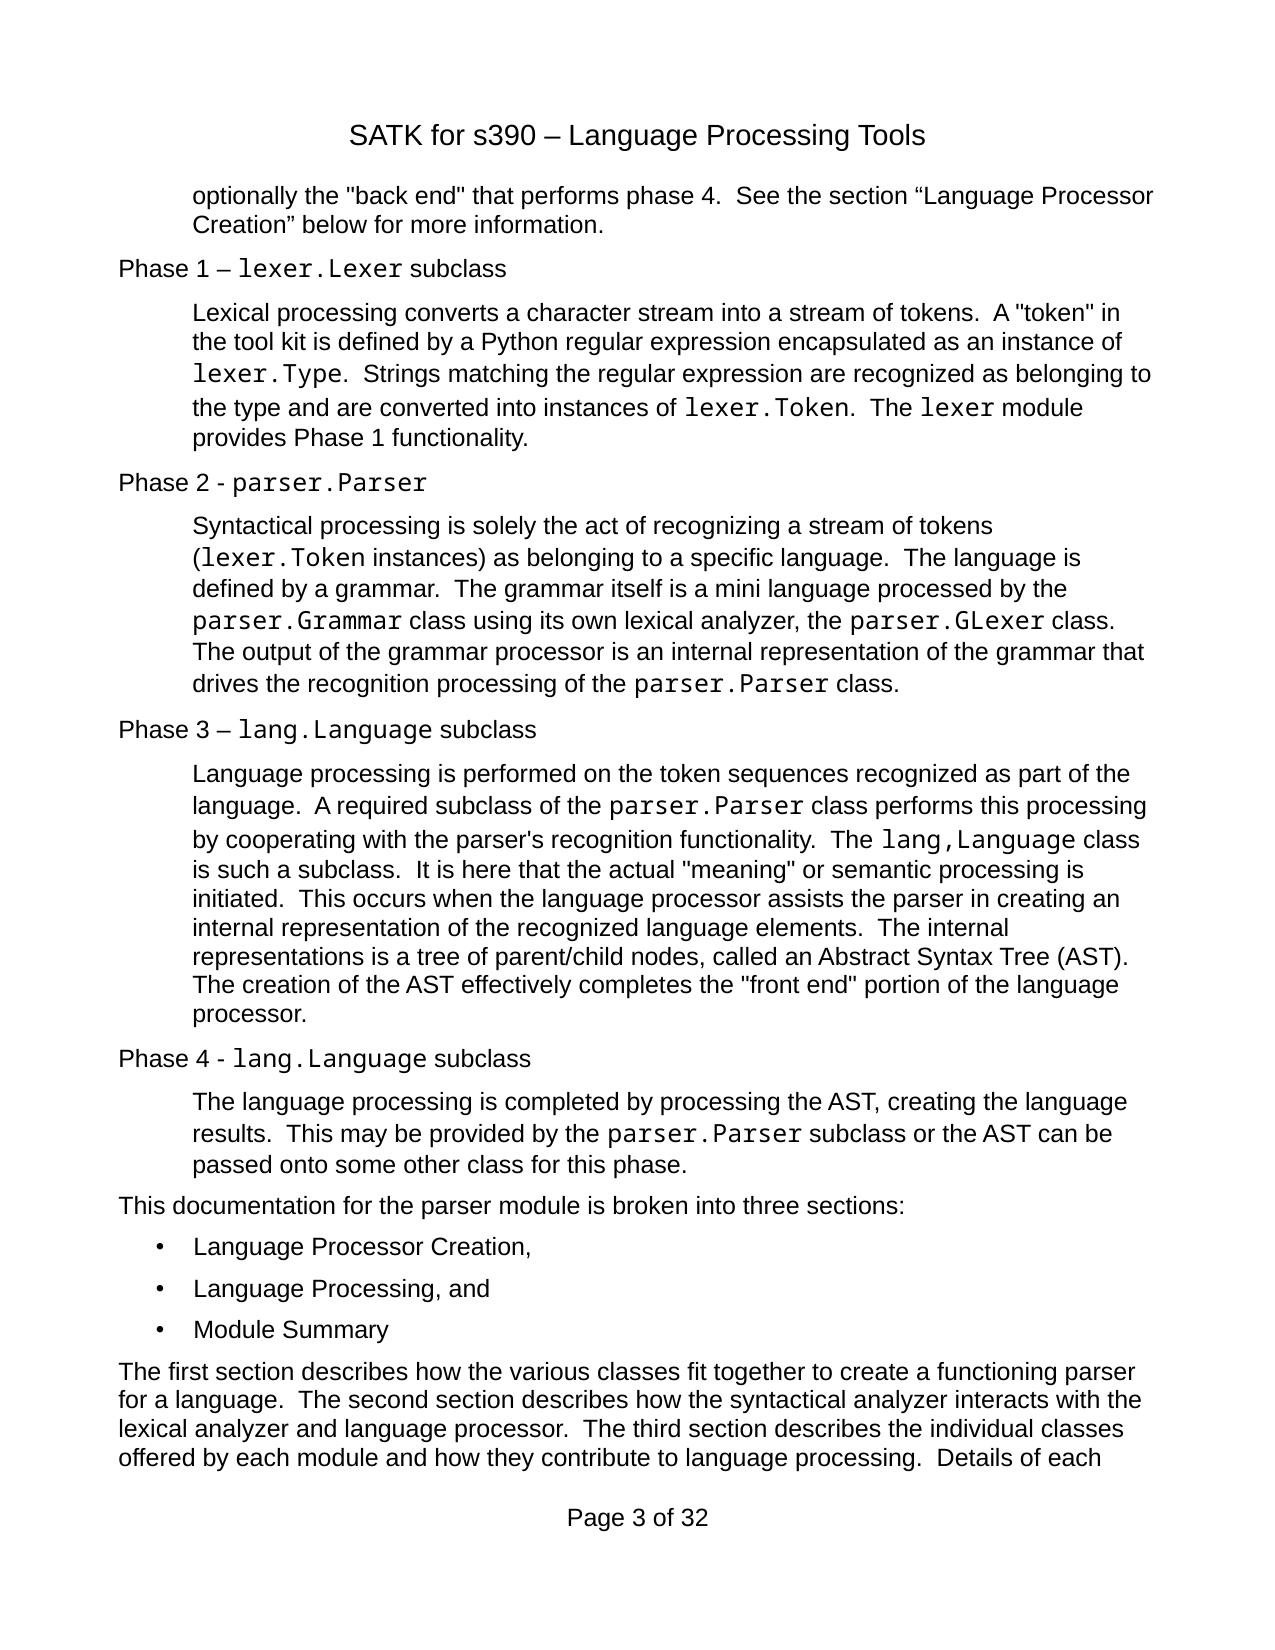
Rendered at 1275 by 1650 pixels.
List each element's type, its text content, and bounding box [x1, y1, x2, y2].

text Phase 4 - lang.Language subclass [118, 1041, 1157, 1074]
text Phase 2 - parser.Parser [118, 464, 1157, 499]
list Module Summary [156, 1315, 1157, 1344]
text Lexical processing converts a character stream into a stream of tokens. A "token" in the tool kit is defined by a Python regular expression encapsulated as an instance of lexer.Type. Strings matching the regular expression are recognized as belonging to the type and are converted into instances of lexer.Token. The lexer module provides Phase 1 functionality. [192, 298, 1157, 452]
list Language Processing, and [156, 1274, 1157, 1303]
text optionally the "back end" that performs phase 4. See the section “Language Processor Creation” below for more information. [192, 181, 1157, 239]
text Language processing is performed on the token sequences recognized as part of the language. A required subclass of the parser.Parser class performs this processing by cooperating with the parser's recognition functionality. The lang,Language class is such a subclass. It is here that the actual "meaning" or semantic processing is initiated. This occurs when the language processor assists the parser in creating an internal representation of the recognized language elements. The internal representations is a tree of parent/child nodes, called an Abstract Syntax Tree (AST). The creation of the AST effectively completes the "front end" portion of the language processor. [192, 759, 1157, 1028]
text Phase 3 – lang.Language subclass [118, 712, 1157, 746]
text Syntactical processing is solely the act of recognizing a stream of tokens (lexer.Token instances) as belonging to a specific language. The language is defined by a grammar. The grammar itself is a mini language processed by the parser.Grammar class using its own lexical analyzer, the parser.GLexer class. The output of the grammar processor is an internal representation of the grammar that drives the recognition processing of the parser.Parser class. [192, 511, 1157, 699]
list Language Processor Creation, [156, 1232, 1157, 1261]
text Phase 1 – lexer.Lexer subclass [118, 251, 1157, 285]
text The first section describes how the various classes fit together to create a functioning parser for a language. The second section describes how the syntactical analyzer interacts with the lexical analyzer and language processor. The third section describes the individual classes offered by each module and how they contribute to language processing. Details of each [118, 1356, 1157, 1471]
text The language processing is completed by processing the AST, creating the language results. This may be provided by the parser.Parser subclass or the AST can be passed onto some other class for this phase. [192, 1087, 1157, 1179]
text This documentation for the parser module is broken into three sections: [118, 1191, 1157, 1220]
